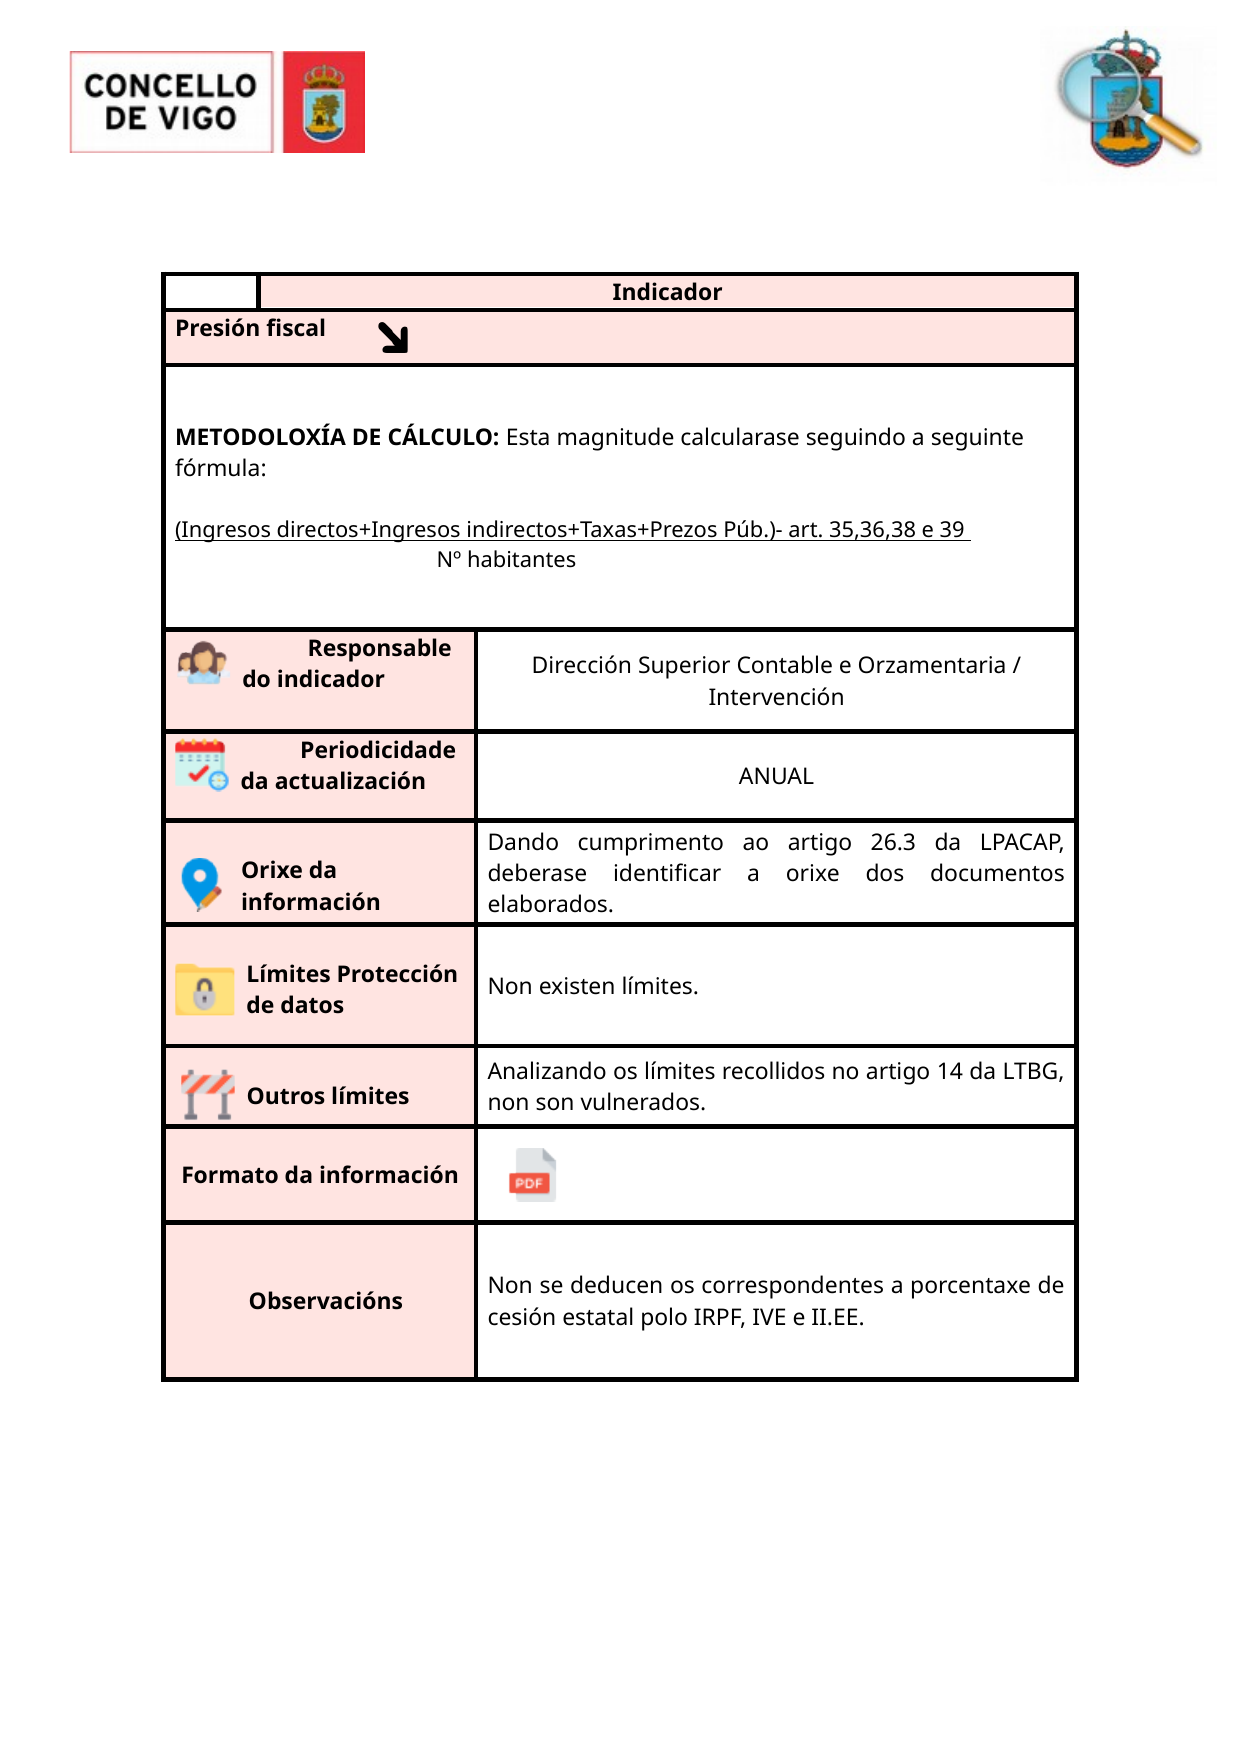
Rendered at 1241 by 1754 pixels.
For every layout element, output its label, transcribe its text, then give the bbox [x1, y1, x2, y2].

picture [1040, 26, 1218, 186]
table_cell Orixe da información [166, 823, 474, 922]
table_cell METODOLOXÍA DE CÁLCULO: Esta magnitude calcularase seguindo a seguinte fórmula: (Ingresos directos+Ingresos indirectos+Taxas+Prezos Púb.)- art. 35,36,38 e 39 Nº habitantes [166, 367, 1074, 627]
picture [175, 738, 229, 792]
picture [175, 960, 235, 1020]
picture [506, 1148, 560, 1202]
picture [181, 1068, 235, 1122]
table_header [166, 276, 256, 307]
table_cell Responsable do indicador [166, 632, 474, 729]
table_cell Analizando os límites recollidos no artigo 14 da LTBG, non son vulnerados. [478, 1048, 1074, 1124]
table_cell Límites Protección de datos [166, 927, 474, 1044]
table_cell Observacións [166, 1225, 474, 1377]
table_cell Dando cumprimento ao artigo 26.3 da LPACAP, deberase identificar a orixe dos documentos elaborados. [478, 823, 1074, 922]
table_cell [478, 1129, 1074, 1220]
table_header Indicador [261, 276, 1074, 307]
picture [175, 858, 229, 912]
table_cell Presión fiscal [166, 312, 1074, 363]
picture [193, 870, 207, 882]
table_cell ANUAL [478, 734, 1074, 818]
table_cell Periodicidade da actualización [166, 734, 474, 818]
picture [177, 636, 231, 690]
table_cell Formato da información [166, 1129, 474, 1220]
table_cell Dirección Superior Contable e Orzamentaria / Intervención [478, 632, 1074, 729]
table_cell Outros límites [166, 1048, 474, 1124]
picture [69, 51, 365, 153]
table_cell Non se deducen os correspondentes a porcentaxe de cesión estatal polo IRPF, IVE e II.EE. [478, 1225, 1074, 1377]
table_cell Non existen límites. [478, 927, 1074, 1044]
picture [378, 322, 408, 353]
